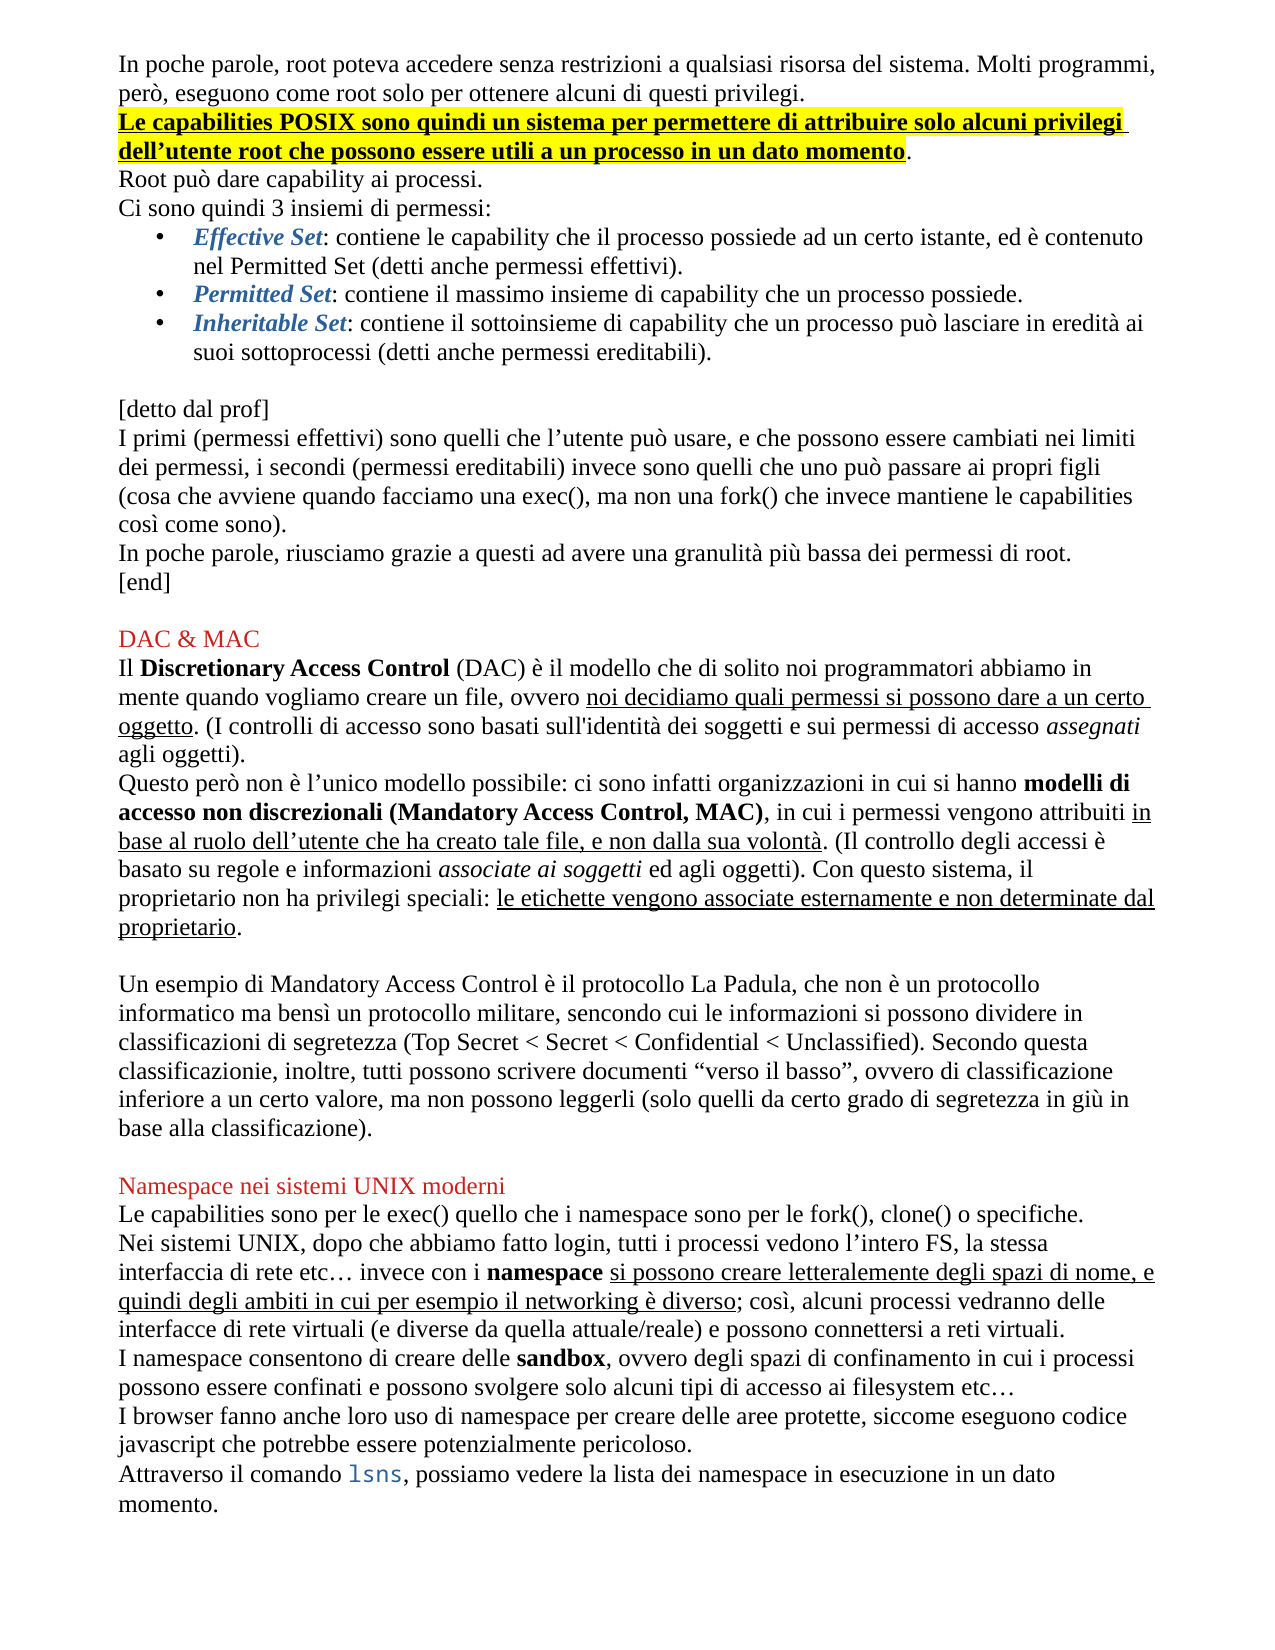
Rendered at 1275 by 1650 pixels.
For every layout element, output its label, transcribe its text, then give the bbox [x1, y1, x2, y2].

text Il Discretionary Access Control (DAC) è il modello che di solito noi programmatori abbiamo in mente quando vogliamo creare un file, ovvero noi decidiamo quali permessi si possono dare a un certo oggetto. (I controlli di accesso sono basati sull'identità dei soggetti e sui permessi di accesso assegnati agli oggetti). [118, 653, 1157, 768]
text In poche parole, root poteva accedere senza restrizioni a qualsiasi risorsa del sistema. Molti programmi, però, eseguono come root solo per ottenere alcuni di questi privilegi. [118, 49, 1157, 107]
text In poche parole, riusciamo grazie a questi ad avere una granulità più bassa dei permessi di root. [118, 538, 1157, 567]
list Inheritable Set: contiene il sottoinsieme di capability che un processo può lasciare in eredità ai suoi sottoprocessi (detti anche permessi ereditabili). [156, 308, 1157, 366]
text Ci sono quindi 3 insiemi di permessi: [118, 193, 1157, 222]
text Namespace nei sistemi UNIX moderni [118, 1171, 1157, 1199]
text DAC & MAC [118, 624, 1157, 653]
text [detto dal prof] [118, 394, 1157, 423]
text Attraverso il comando lsns, possiamo vedere la lista dei namespace in esecuzione in un dato momento. [118, 1458, 1157, 1518]
text Nei sistemi UNIX, dopo che abbiamo fatto login, tutti i processi vedono l’intero FS, la stessa interfaccia di rete etc… invece con i namespace si possono creare letteralemente degli spazi di nome, e quindi degli ambiti in cui per esempio il networking è diverso; così, alcuni processi vedranno delle interfacce di rete virtuali (e diverse da quella attuale/reale) e possono connettersi a reti virtuali. [118, 1228, 1157, 1343]
text Le capabilities POSIX sono quindi un sistema per permettere di attribuire solo alcuni privilegi dell’utente root che possono essere utili a un processo in un dato momento. [118, 107, 1157, 164]
text I namespace consentono di creare delle sandbox, ovvero degli spazi di confinamento in cui i processi possono essere confinati e possono svolgere solo alcuni tipi di accesso ai filesystem etc… [118, 1343, 1157, 1401]
text Questo però non è l’unico modello possibile: ci sono infatti organizzazioni in cui si hanno modelli di accesso non discrezionali (Mandatory Access Control, MAC), in cui i permessi vengono attribuiti in base al ruolo dell’utente che ha creato tale file, e non dalla sua volontà. (Il controllo degli accessi è basato su regole e informazioni associate ai soggetti ed agli oggetti). Con questo sistema, il proprietario non ha privilegi speciali: le etichette vengono associate esternamente e non determinate dal proprietario. [118, 768, 1157, 941]
text I browser fanno anche loro uso di namespace per creare delle aree protette, siccome eseguono codice javascript che potrebbe essere potenzialmente pericoloso. [118, 1401, 1157, 1458]
text [end] [118, 567, 1157, 596]
list Permitted Set: contiene il massimo insieme di capability che un processo possiede. [156, 279, 1157, 308]
list Effective Set: contiene le capability che il processo possiede ad un certo istante, ed è contenuto nel Permitted Set (detti anche permessi effettivi). [156, 222, 1157, 279]
text I primi (permessi effettivi) sono quelli che l’utente può usare, e che possono essere cambiati nei limiti dei permessi, i secondi (permessi ereditabili) invece sono quelli che uno può passare ai propri figli (cosa che avviene quando facciamo una exec(), ma non una fork() che invece mantiene le capabilities così come sono). [118, 423, 1157, 538]
text Le capabilities sono per le exec() quello che i namespace sono per le fork(), clone() o specifiche. [118, 1199, 1157, 1228]
text Root può dare capability ai processi. [118, 164, 1157, 193]
text Un esempio di Mandatory Access Control è il protocollo La Padula, che non è un protocollo informatico ma bensì un protocollo militare, sencondo cui le informazioni si possono dividere in classificazioni di segretezza (Top Secret < Secret < Confidential < Unclassified). Secondo questa classificazionie, inoltre, tutti possono scrivere documenti “verso il basso”, ovvero di classificazione inferiore a un certo valore, ma non possono leggerli (solo quelli da certo grado di segretezza in giù in base alla classificazione). [118, 969, 1157, 1142]
